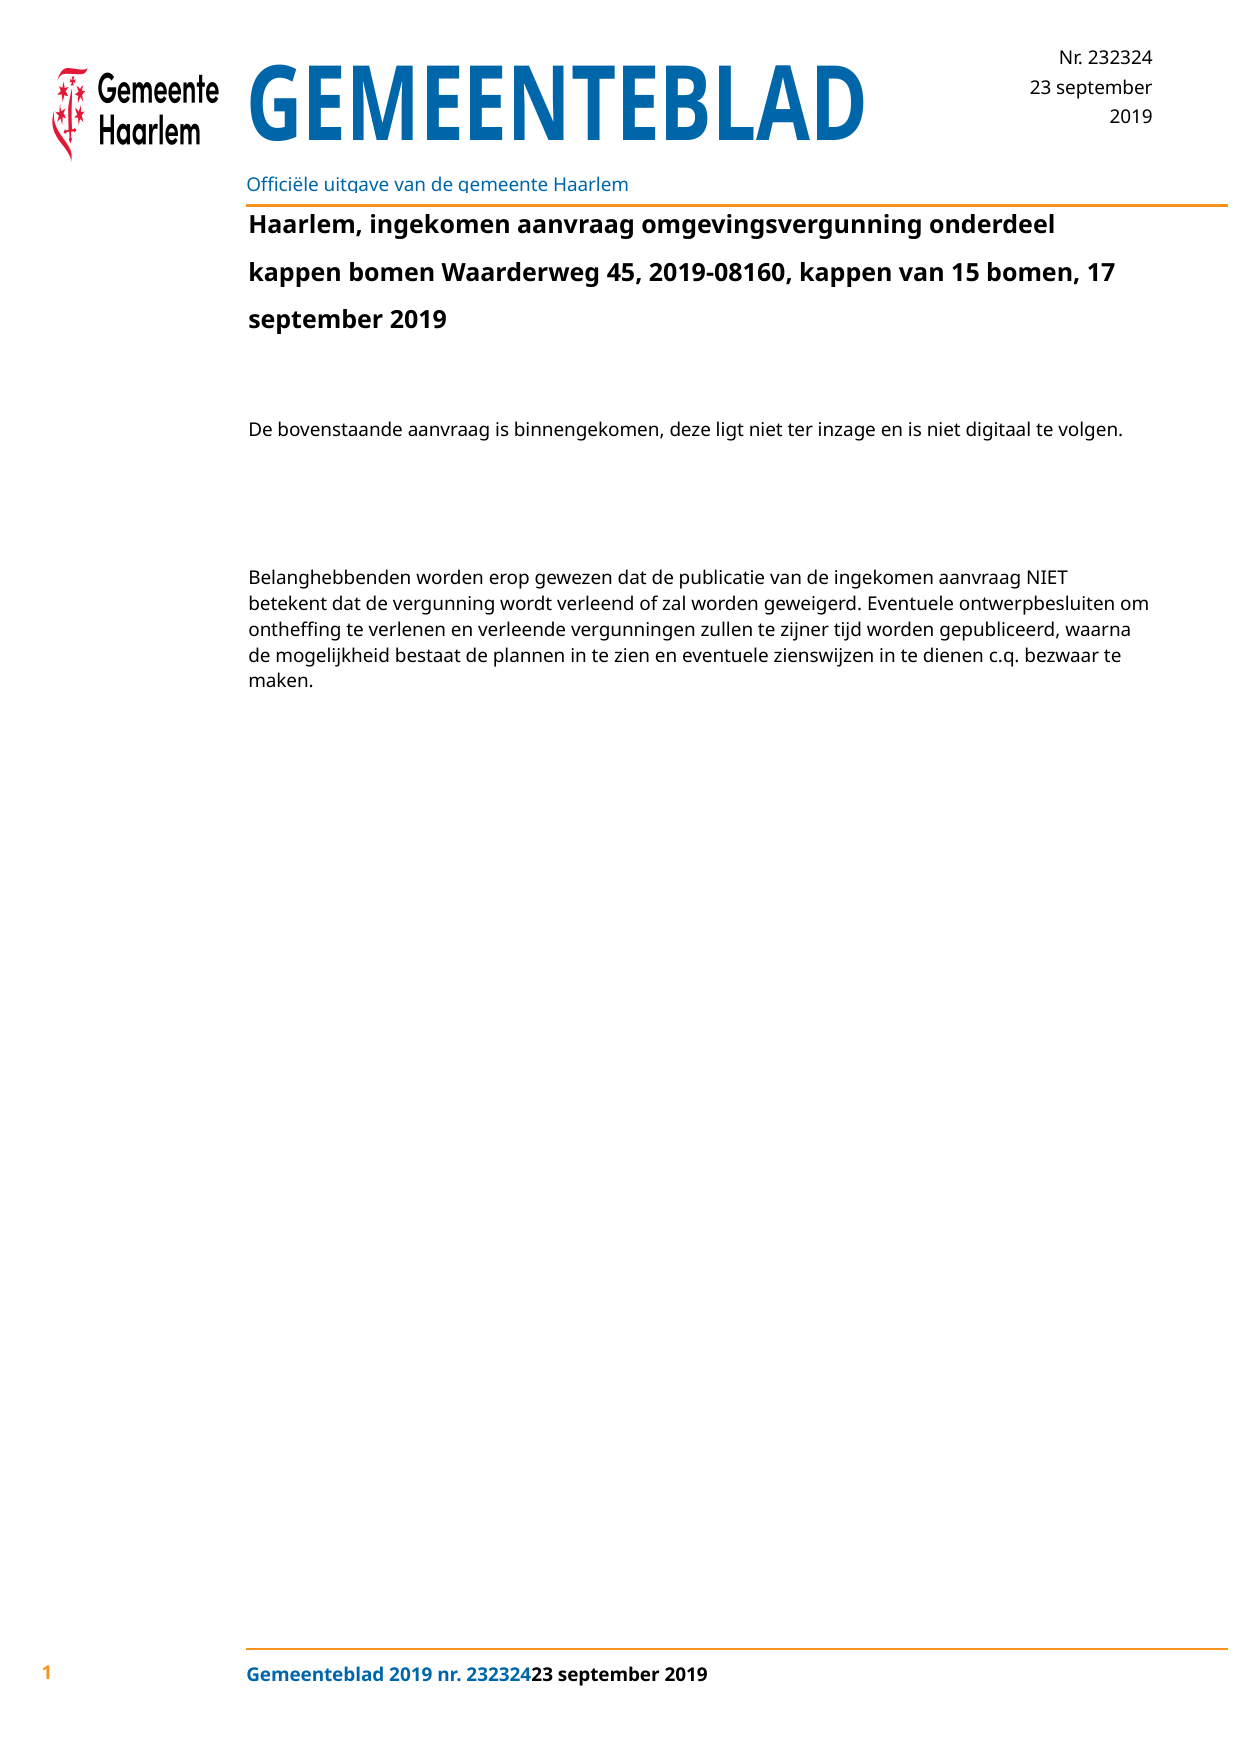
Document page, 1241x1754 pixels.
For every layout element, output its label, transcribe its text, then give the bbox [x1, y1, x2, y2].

text Haarlem, ingekomen aanvraag omgevingsvergunning onderdeel kappen bomen Waarderweg 45, 2019-08160, kappen van 15 bomen, 17 september 2019 [248, 207, 1152, 336]
text De bovenstaande aanvraag is binnengekomen, deze ligt niet ter inzage en is niet digitaal te volgen. [248, 416, 1152, 442]
text Belanghebbenden worden erop gewezen dat de publicatie van de ingekomen aanvraag NIET betekent dat de vergunning wordt verleend of zal worden geweigerd. Eventuele ontwerpbesluiten om ontheffing te verlenen en verleende vergunningen zullen te zijner tijd worden gepubliceerd, waarna de mogelijkheid bestaat de plannen in te zien en eventuele zienswijzen in te dienen c.q. bezwaar te maken. [248, 564, 1152, 693]
picture [41, 47, 231, 172]
